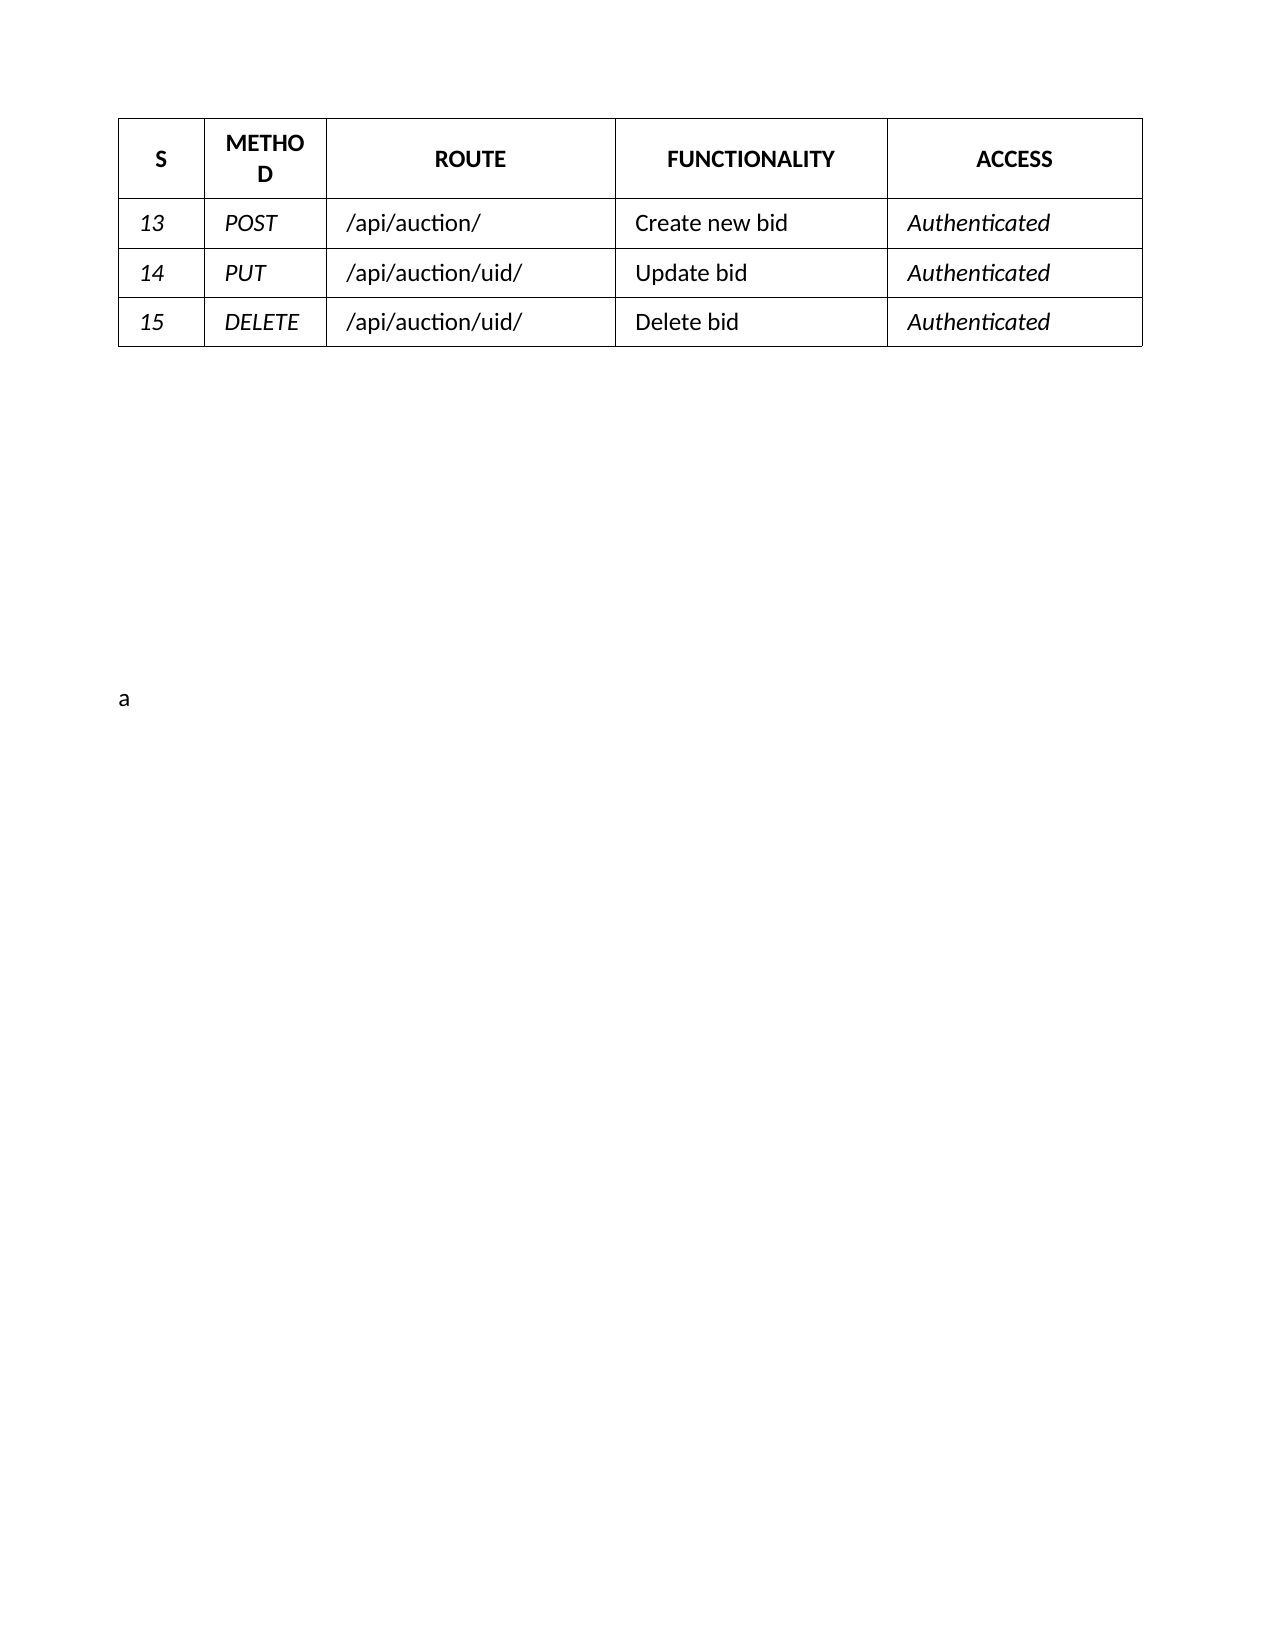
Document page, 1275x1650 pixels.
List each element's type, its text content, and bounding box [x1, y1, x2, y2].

table_cell Authenticated [888, 298, 1142, 346]
table_cell 14 [119, 249, 204, 297]
table_cell PUT [205, 249, 326, 297]
table_header FUNCTIONALITY [616, 119, 887, 198]
table_header ACCESS [888, 119, 1142, 198]
table_cell DELETE [205, 298, 326, 346]
table_header METHOD [205, 119, 326, 198]
table_header ROUTE [327, 119, 615, 198]
table_cell 15 [119, 298, 204, 346]
table_cell Authenticated [888, 249, 1142, 297]
table_cell /api/auction/uid/ [327, 249, 615, 297]
table_cell /api/auction/uid/ [327, 298, 615, 346]
table_cell Authenticated [888, 199, 1142, 247]
table_cell Delete bid [616, 298, 887, 346]
table_cell Update bid [616, 249, 887, 297]
table_header S [119, 119, 204, 198]
table_cell /api/auction/ [327, 199, 615, 247]
table_cell 13 [119, 199, 204, 247]
table_cell Create new bid [616, 199, 887, 247]
text a [118, 682, 1157, 712]
table_cell POST [205, 199, 326, 247]
